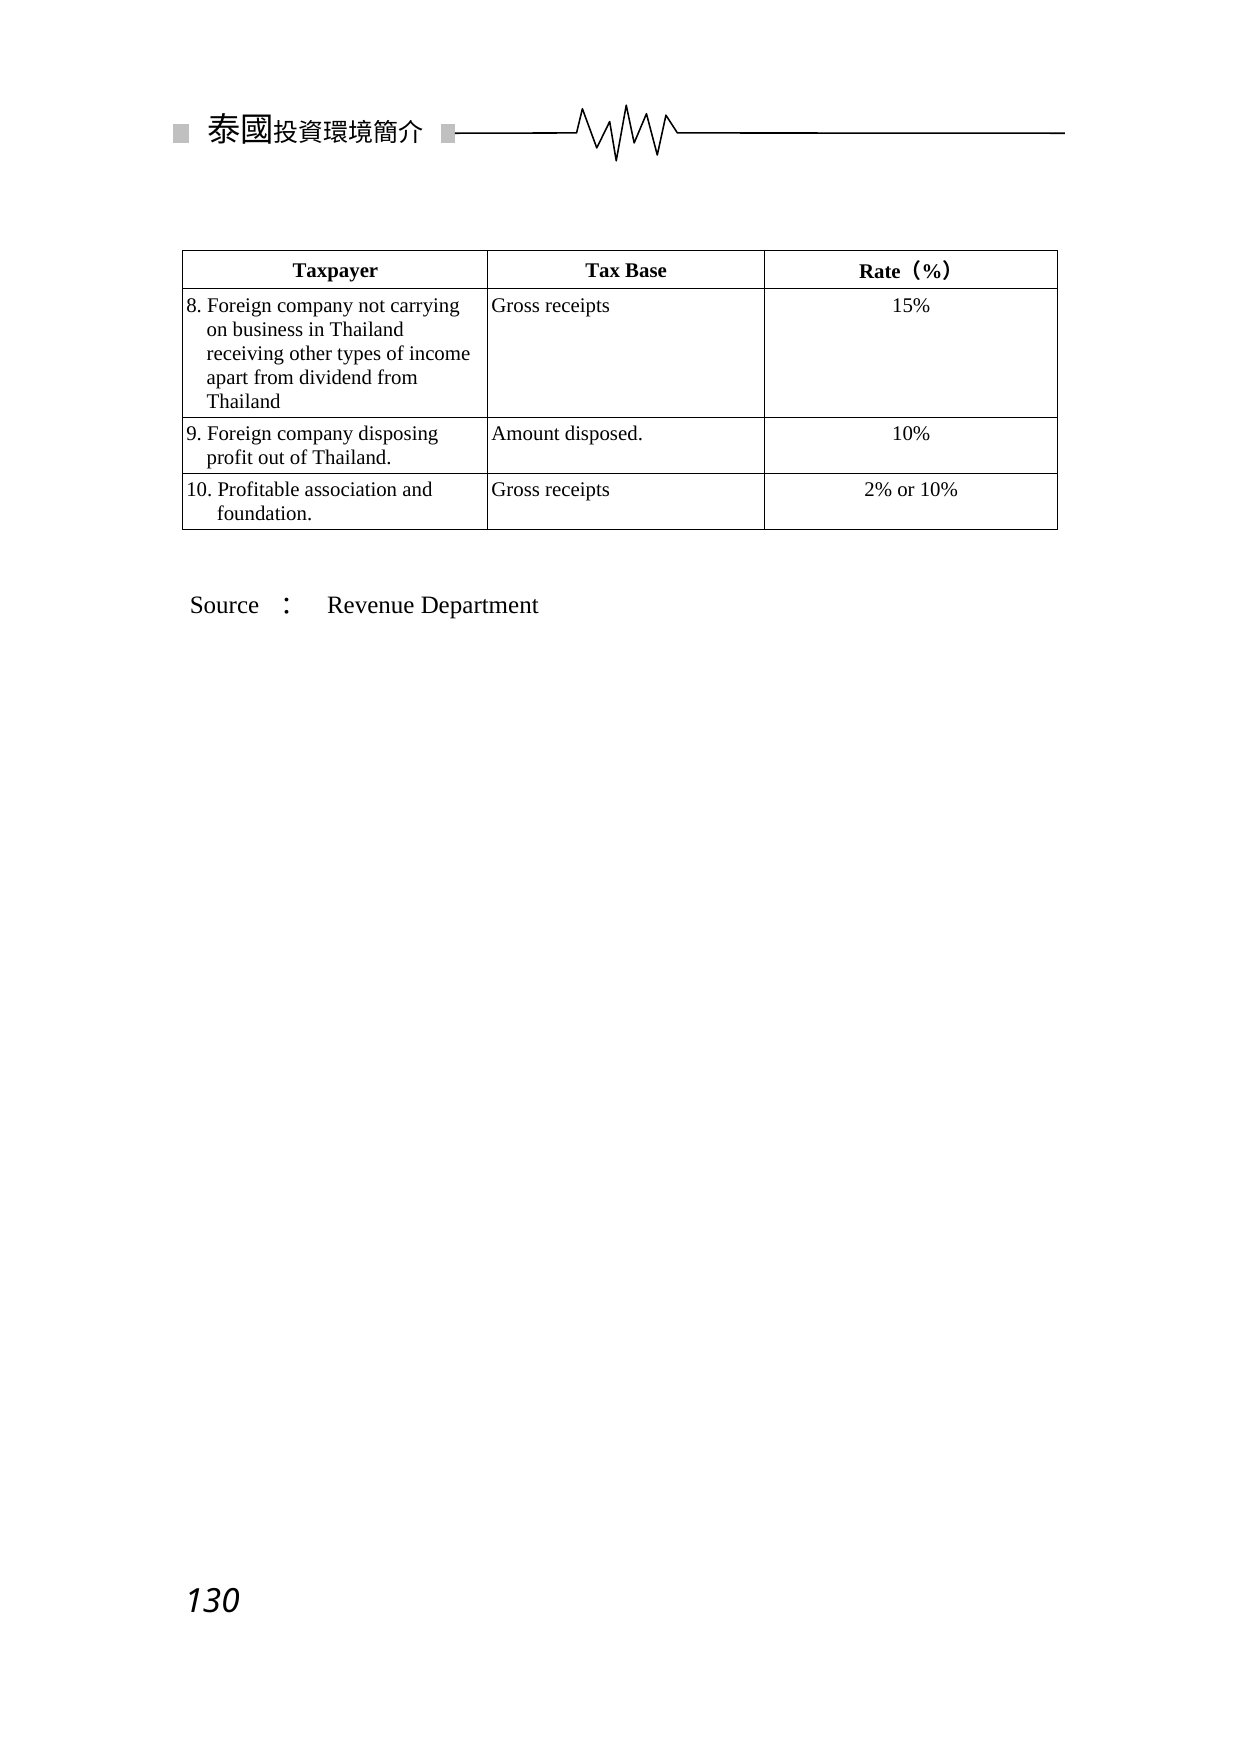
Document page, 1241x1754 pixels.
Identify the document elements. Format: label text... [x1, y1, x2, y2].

table_header Taxpayer [183, 251, 487, 288]
text Source：Revenue Department [183, 563, 1058, 625]
table_cell 15% [765, 289, 1057, 417]
table_cell 10. Profitable association and foundation. [183, 474, 487, 529]
table_cell 10% [765, 418, 1057, 473]
table_header Rate（%） [765, 251, 1057, 288]
table_header Tax Base [488, 251, 764, 288]
table_cell Gross receipts [488, 289, 764, 417]
table_cell 9. Foreign company disposing profit out of Thailand. [183, 418, 487, 473]
table_cell Gross receipts [488, 474, 764, 529]
table_cell 8. Foreign company not carrying on business in Thailand receiving other types of income apart from dividend from Thailand [183, 289, 487, 417]
table_cell Amount disposed. [488, 418, 764, 473]
table_cell 2% or 10% [765, 474, 1057, 529]
